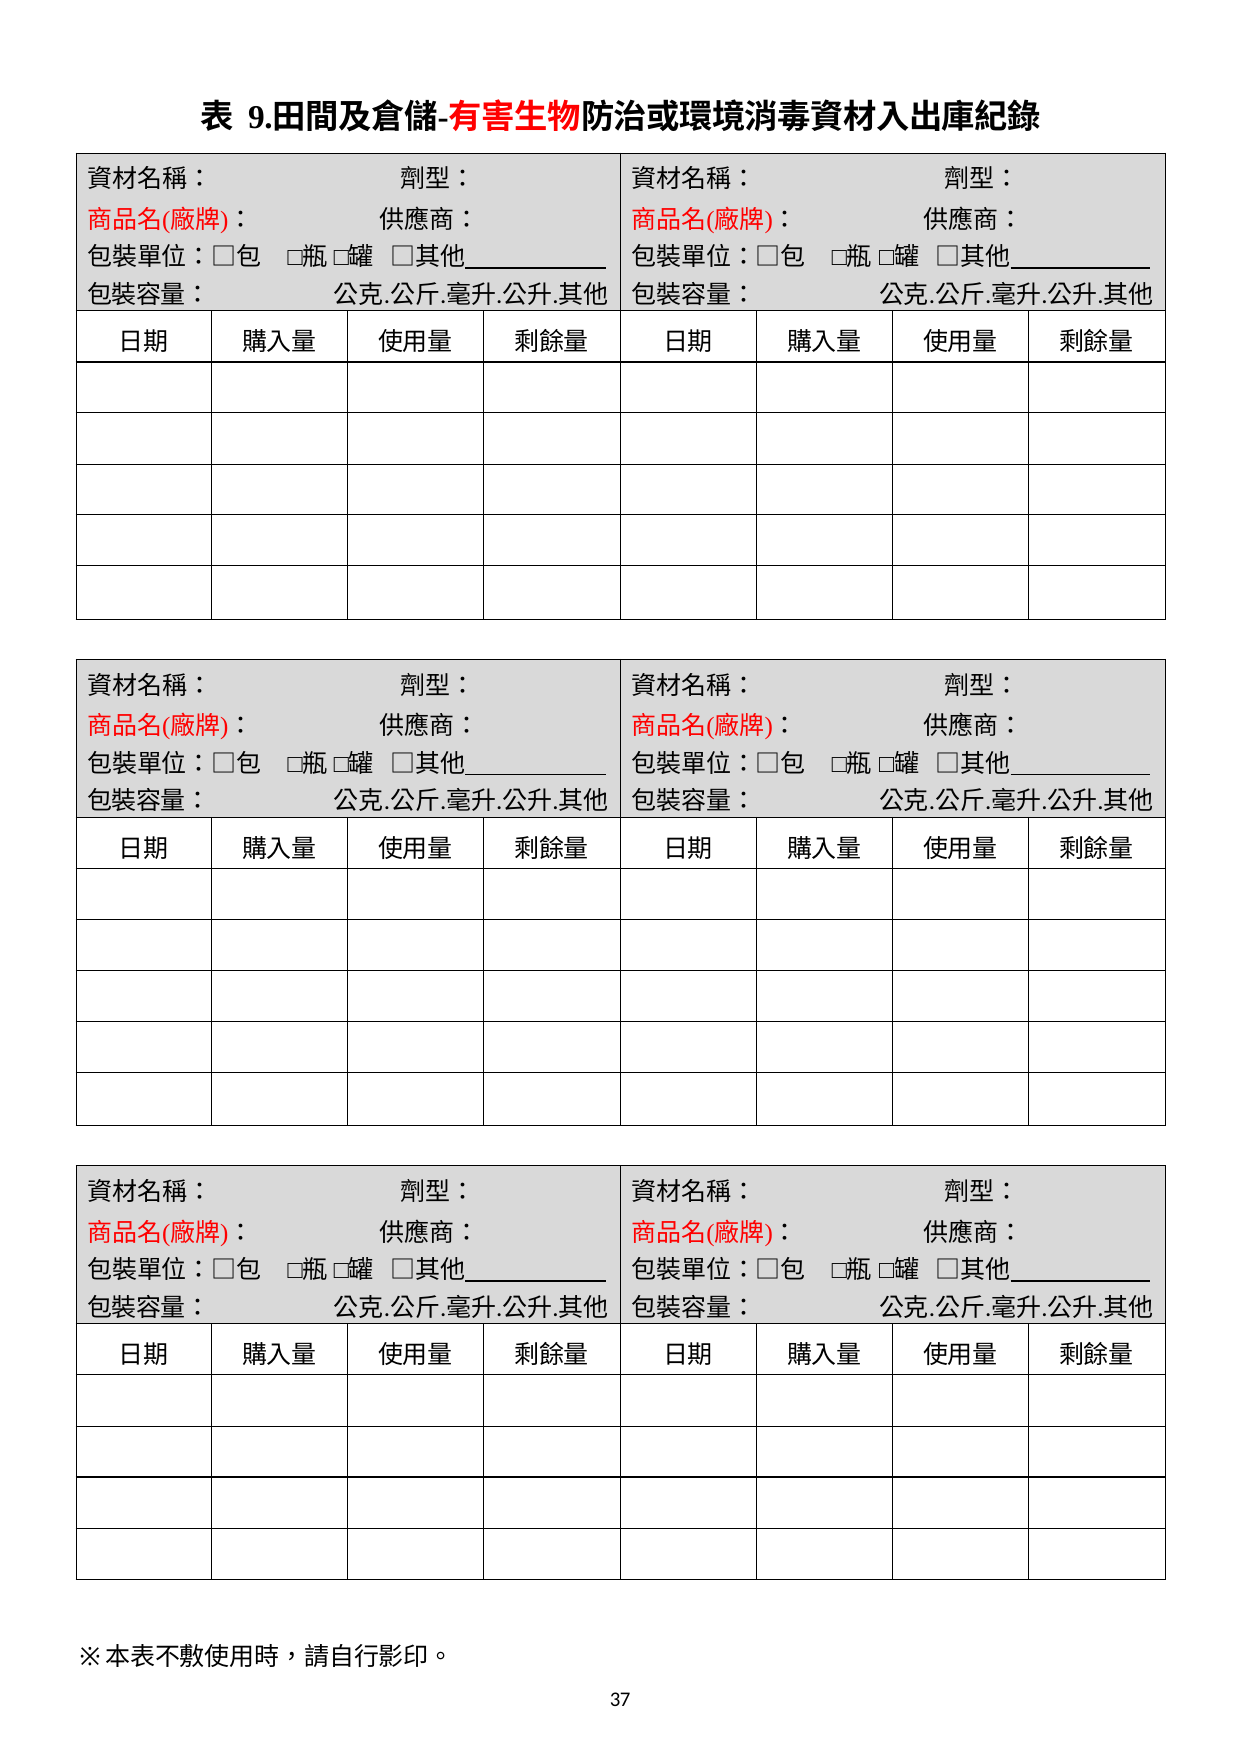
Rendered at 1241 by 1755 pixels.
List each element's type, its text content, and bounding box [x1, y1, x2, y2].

table_cell [757, 566, 892, 619]
table_cell [77, 413, 211, 463]
table_cell [348, 515, 483, 565]
table_cell [212, 1375, 347, 1426]
table_cell [757, 515, 892, 565]
table_cell 剩餘量 [484, 818, 620, 868]
table_cell [757, 869, 892, 919]
table_cell [621, 363, 756, 412]
table_cell [212, 363, 347, 412]
table_cell [484, 413, 620, 463]
table_cell [348, 920, 483, 970]
table_cell [212, 1427, 347, 1476]
table_cell 日期 [621, 311, 756, 361]
table_cell [893, 920, 1028, 970]
table_cell [757, 1529, 892, 1578]
table_cell [893, 971, 1028, 1021]
table_cell [212, 1529, 347, 1578]
table_cell [77, 465, 211, 514]
table_cell [893, 1022, 1028, 1072]
table_cell [621, 1427, 756, 1476]
table_cell [484, 869, 620, 919]
table_cell [212, 1022, 347, 1072]
table_cell [621, 869, 756, 919]
table_cell [893, 1478, 1028, 1527]
table_cell 使用量 [893, 1324, 1028, 1374]
table_cell [484, 465, 620, 514]
table_header 資材名稱： 劑型： 商品名(廠牌)： 供應商： 包裝單位：□包 □瓶 □罐 □其他 包裝容量： 公克.公斤.毫升.公升.其他 [621, 154, 1165, 310]
table_cell [1029, 869, 1165, 919]
table_cell [77, 515, 211, 565]
table_cell [621, 413, 756, 463]
table_cell [1029, 971, 1165, 1021]
table_cell 使用量 [348, 818, 483, 868]
table_cell [621, 1478, 756, 1527]
table_cell [893, 1375, 1028, 1426]
table_cell [212, 1478, 347, 1527]
table_cell [1029, 1427, 1165, 1476]
table_cell [1029, 566, 1165, 619]
table_cell [77, 1529, 211, 1578]
table_cell [348, 869, 483, 919]
table_cell [893, 413, 1028, 463]
table_cell 購入量 [757, 818, 892, 868]
table_cell [212, 515, 347, 565]
table_cell [348, 465, 483, 514]
table_cell 購入量 [757, 311, 892, 361]
table_cell [757, 413, 892, 463]
table_cell [621, 1375, 756, 1426]
table_cell [757, 1478, 892, 1527]
table_cell 剩餘量 [484, 1324, 620, 1374]
table_cell [212, 971, 347, 1021]
table_cell [484, 363, 620, 412]
table_cell [348, 1073, 483, 1125]
table_cell [621, 1529, 756, 1578]
table_cell 日期 [621, 1324, 756, 1374]
table_cell [893, 566, 1028, 619]
table_cell [1029, 1375, 1165, 1426]
table_cell [212, 566, 347, 619]
table_cell [893, 1427, 1028, 1476]
table_cell [77, 1375, 211, 1426]
table_header 資材名稱： 劑型： 商品名(廠牌)： 供應商： 包裝單位：□包 □瓶 □罐 □其他 包裝容量： 公克.公斤.毫升.公升.其他 [77, 1166, 620, 1323]
table_cell [484, 1073, 620, 1125]
table_cell 使用量 [348, 311, 483, 361]
table_cell [621, 1073, 756, 1125]
table_cell [1029, 920, 1165, 970]
table_cell [348, 1529, 483, 1578]
table_cell [757, 1022, 892, 1072]
table_cell [893, 465, 1028, 514]
table_cell 使用量 [348, 1324, 483, 1374]
table_cell [1029, 413, 1165, 463]
table_cell [348, 1375, 483, 1426]
table_cell [1029, 1478, 1165, 1527]
table_cell 剩餘量 [484, 311, 620, 361]
table_cell [621, 515, 756, 565]
table_cell [348, 413, 483, 463]
table_cell [77, 920, 211, 970]
table_cell [77, 1073, 211, 1125]
table_cell 日期 [77, 1324, 211, 1374]
table_cell [212, 869, 347, 919]
table_cell [484, 1427, 620, 1476]
table_cell [893, 1529, 1028, 1578]
table_cell [757, 1073, 892, 1125]
table_cell [212, 1073, 347, 1125]
table_cell [621, 920, 756, 970]
table_cell [348, 363, 483, 412]
table_cell 剩餘量 [1029, 1324, 1165, 1374]
table_cell [484, 971, 620, 1021]
table_cell [893, 515, 1028, 565]
table_cell 日期 [77, 818, 211, 868]
table_header 資材名稱： 劑型： 商品名(廠牌)： 供應商： 包裝單位：□包 □瓶 □罐 □其他 包裝容量： 公克.公斤.毫升.公升.其他 [77, 660, 620, 817]
table_cell [757, 920, 892, 970]
table_cell [77, 363, 211, 412]
table_cell [757, 1427, 892, 1476]
table_cell 使用量 [893, 311, 1028, 361]
table_cell 購入量 [212, 311, 347, 361]
table_cell [621, 971, 756, 1021]
table_cell [77, 1427, 211, 1476]
table_cell [212, 413, 347, 463]
table_cell [77, 1022, 211, 1072]
table_cell [621, 465, 756, 514]
table_cell [348, 1022, 483, 1072]
table_cell [212, 920, 347, 970]
table_cell [757, 1375, 892, 1426]
table_header 資材名稱： 劑型： 商品名(廠牌)： 供應商： 包裝單位：□包 □瓶 □罐 □其他 包裝容量： 公克.公斤.毫升.公升.其他 [621, 1166, 1165, 1323]
table_cell [484, 1375, 620, 1426]
table_cell 日期 [621, 818, 756, 868]
table_cell [757, 465, 892, 514]
table_cell [77, 869, 211, 919]
table_cell [757, 363, 892, 412]
table_cell [621, 1022, 756, 1072]
table_cell 剩餘量 [1029, 311, 1165, 361]
table_cell [1029, 515, 1165, 565]
table_cell [1029, 1022, 1165, 1072]
table_cell [348, 971, 483, 1021]
table_cell [212, 465, 347, 514]
table_cell [893, 869, 1028, 919]
table_cell 剩餘量 [1029, 818, 1165, 868]
table_cell [1029, 1529, 1165, 1578]
table_cell [757, 971, 892, 1021]
table_cell [484, 1478, 620, 1527]
table_header 資材名稱： 劑型： 商品名(廠牌)： 供應商： 包裝單位：□包 □瓶 □罐 □其他 包裝容量： 公克.公斤.毫升.公升.其他 [621, 660, 1165, 817]
table_cell [1029, 363, 1165, 412]
table_cell [484, 566, 620, 619]
table_cell 購入量 [212, 818, 347, 868]
table_cell 日期 [77, 311, 211, 361]
table_cell [348, 1478, 483, 1527]
table_cell [484, 515, 620, 565]
table_cell 購入量 [757, 1324, 892, 1374]
table_cell [348, 1427, 483, 1476]
table_cell 購入量 [212, 1324, 347, 1374]
table_cell [77, 971, 211, 1021]
table_cell [621, 566, 756, 619]
table_cell [348, 566, 483, 619]
table_cell [1029, 465, 1165, 514]
subtitle 表 9.田間及倉儲-有害生物防治或環境消毒資材入出庫紀錄 [50, 90, 1191, 138]
table_cell [1029, 1073, 1165, 1125]
table_cell [484, 1529, 620, 1578]
table_header 資材名稱： 劑型： 商品名(廠牌)： 供應商： 包裝單位：□包 □瓶 □罐 □其他 包裝容量： 公克.公斤.毫升.公升.其他 [77, 154, 620, 310]
table_cell [484, 920, 620, 970]
table_cell [77, 1478, 211, 1527]
table_cell [484, 1022, 620, 1072]
table_cell [893, 363, 1028, 412]
table_cell [893, 1073, 1028, 1125]
table_cell [77, 566, 211, 619]
table_cell 使用量 [893, 818, 1028, 868]
